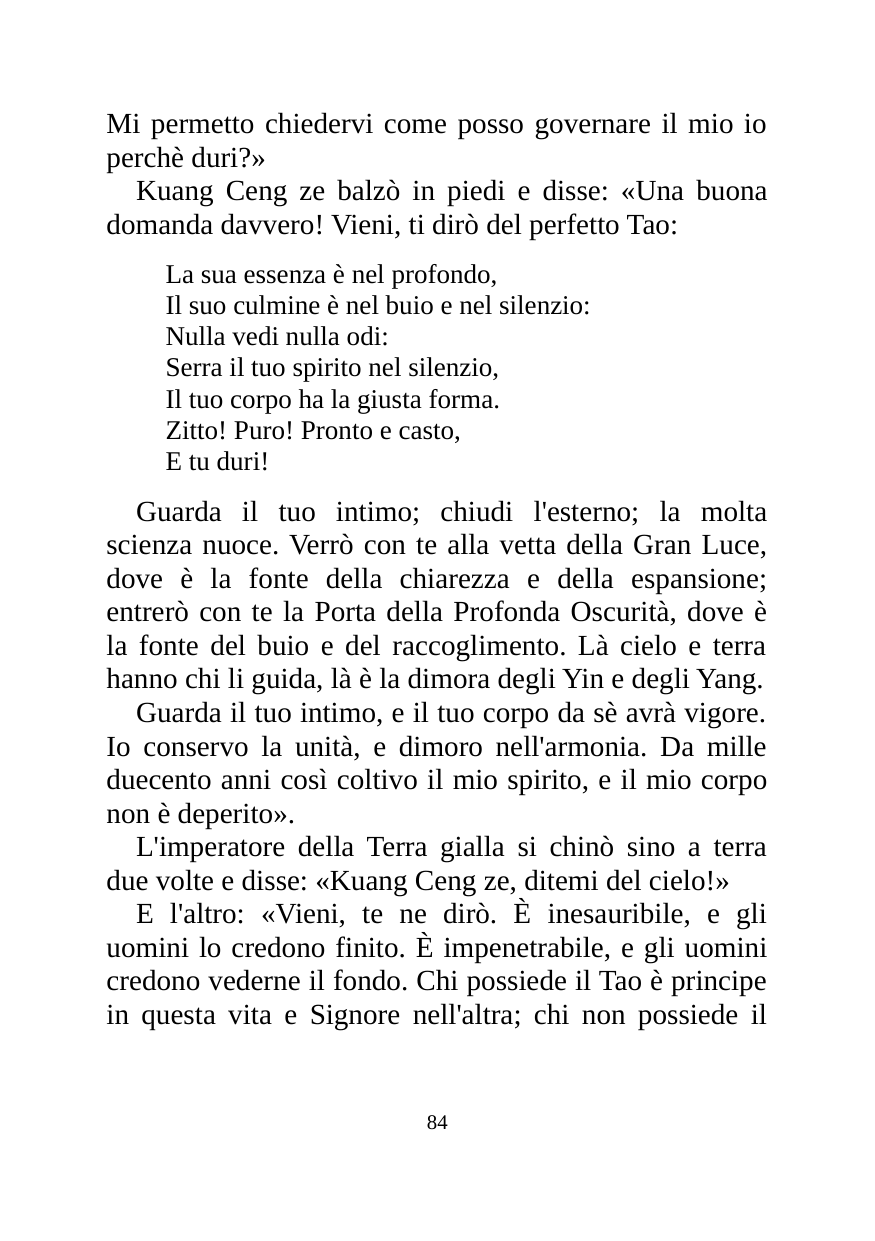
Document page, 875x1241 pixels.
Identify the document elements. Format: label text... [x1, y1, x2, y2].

text L'imperatore della Terra gialla si chinò sino a terra due volte e disse: «Kuang Ceng ze, ditemi del cielo!» [106, 829, 768, 896]
text La sua essenza è nel profondo, Il suo culmine è nel buio e nel silenzio: Nulla vedi nulla odi: Serra il tuo spirito nel silenzio, Il tuo corpo ha la giusta forma. Zitto! Puro! Pronto e casto, E tu duri! [165, 258, 768, 476]
text Guarda il tuo intimo; chiudi l'esterno; la molta scienza nuoce. Verrò con te alla vetta della Gran Luce, dove è la fonte della chiarezza e della espansione; entrerò con te la Porta della Profonda Oscurità, dove è la fonte del buio e del raccoglimento. Là cielo e terra hanno chi li guida, là è la dimora degli Yin e degli Yang. [106, 494, 768, 695]
text Kuang Ceng ze balzò in piedi e disse: «Una buona domanda davvero! Vieni, ti dirò del perfetto Tao: [106, 173, 768, 240]
text E l'altro: «Vieni, te ne dirò. È inesauribile, e gli uomini lo credono finito. È impenetrabile, e gli uomini credono vederne il fondo. Chi possiede il Tao è principe in questa vita e Signore nell'altra; chi non possiede il [106, 896, 768, 1031]
text Mi permetto chiedervi come posso governare il mio io perchè duri?» [106, 106, 768, 173]
text Guarda il tuo intimo, e il tuo corpo da sè avrà vigore. Io conservo la unità, e dimoro nell'armonia. Da mille duecento anni così coltivo il mio spirito, e il mio corpo non è deperito». [106, 695, 768, 829]
